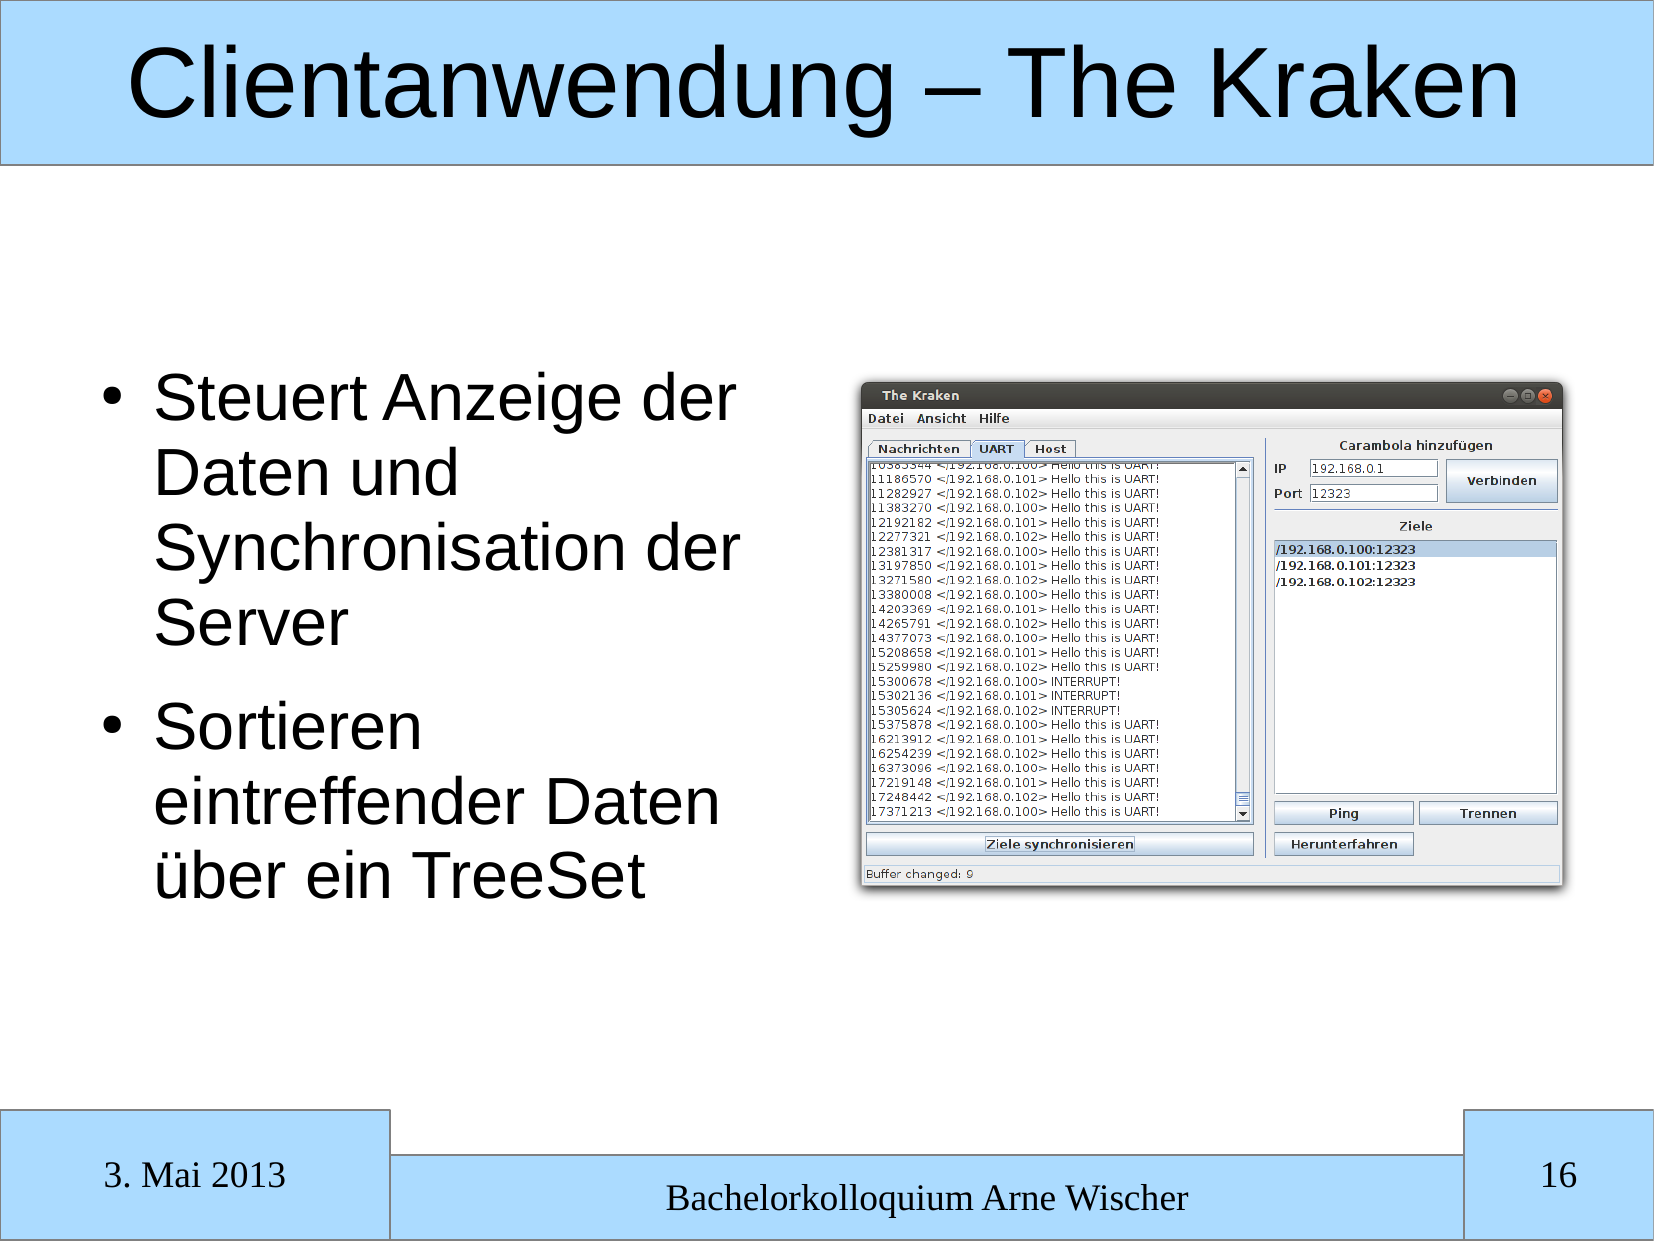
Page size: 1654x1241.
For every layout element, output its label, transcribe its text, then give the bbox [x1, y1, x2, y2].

picture [847, 371, 1576, 902]
list Steuert Anzeige der Daten und Synchronisation der Server Sortieren eintreffender Daten über ein TreeSet [82, 204, 811, 1069]
title Clientanwendung – The Kraken [0, 0, 1651, 166]
